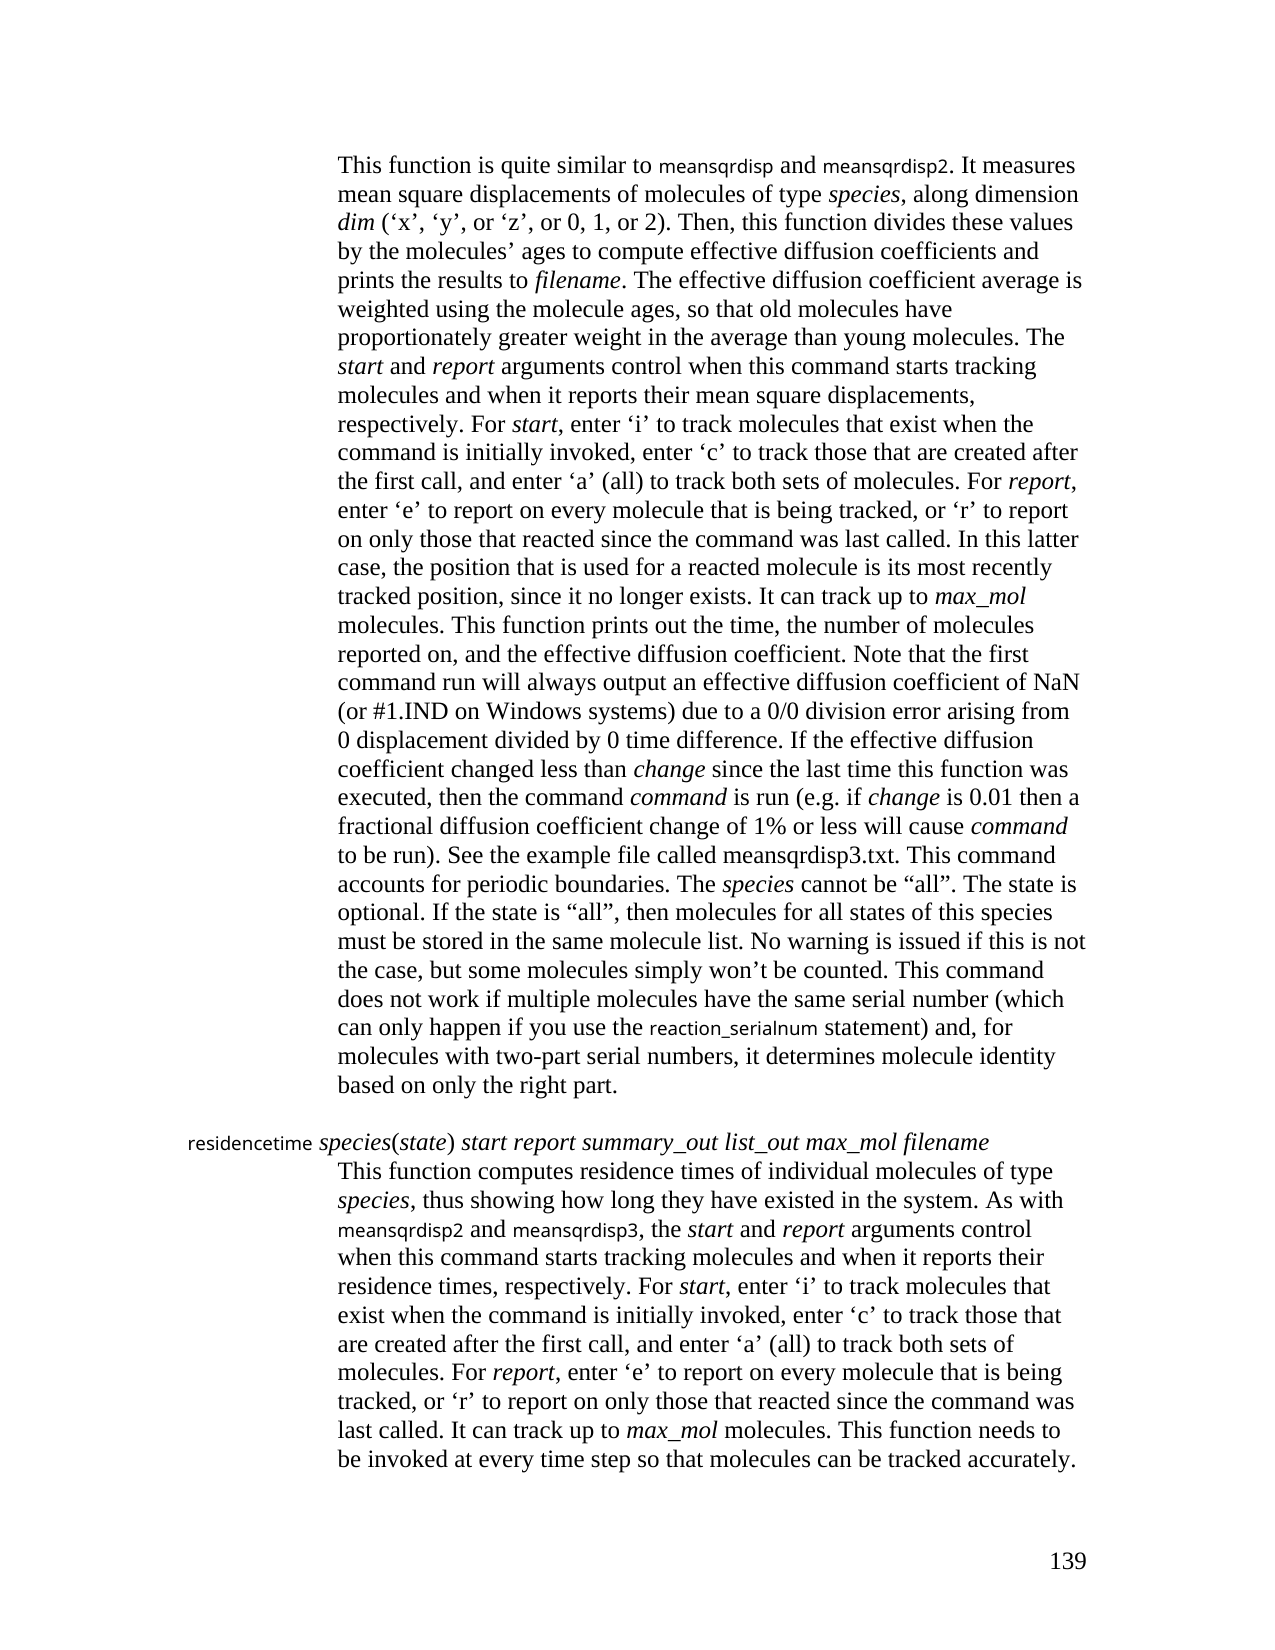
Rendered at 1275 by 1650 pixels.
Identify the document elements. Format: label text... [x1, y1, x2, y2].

text This function computes residence times of individual molecules of type species, thus showing how long they have existed in the system. As with meansqrdisp2 and meansqrdisp3, the start and report arguments control when this command starts tracking molecules and when it reports their residence times, respectively. For start, enter ‘i’ to track molecules that exist when the command is initially invoked, enter ‘c’ to track those that are created after the first call, and enter ‘a’ (all) to track both sets of molecules. For report, enter ‘e’ to report on every molecule that is being tracked, or ‘r’ to report on only those that reacted since the command was last called. It can track up to max_mol molecules. This function needs to be invoked at every time step so that molecules can be tracked accurately. [187, 1156, 1087, 1472]
text residencetime species(state) start report summary_out list_out max_mol filename [187, 1127, 1087, 1156]
text This function is quite similar to meansqrdisp and meansqrdisp2. It measures mean square displacements of molecules of type species, along dimension dim (‘x’, ‘y’, or ‘z’, or 0, 1, or 2). Then, this function divides these values by the molecules’ ages to compute effective diffusion coefficients and prints the results to filename. The effective diffusion coefficient average is weighted using the molecule ages, so that old molecules have proportionately greater weight in the average than young molecules. The start and report arguments control when this command starts tracking molecules and when it reports their mean square displacements, respectively. For start, enter ‘i’ to track molecules that exist when the command is initially invoked, enter ‘c’ to track those that are created after the first call, and enter ‘a’ (all) to track both sets of molecules. For report, enter ‘e’ to report on every molecule that is being tracked, or ‘r’ to report on only those that reacted since the command was last called. In this latter case, the position that is used for a reacted molecule is its most recently tracked position, since it no longer exists. It can track up to max_mol molecules. This function prints out the time, the number of molecules reported on, and the effective diffusion coefficient. Note that the first command run will always output an effective diffusion coefficient of NaN (or #1.IND on Windows systems) due to a 0/0 division error arising from 0 displacement divided by 0 time difference. If the effective diffusion coefficient changed less than change since the last time this function was executed, then the command command is run (e.g. if change is 0.01 then a fractional diffusion coefficient change of 1% or less will cause command to be run). See the example file called meansqrdisp3.txt. This command accounts for periodic boundaries. The species cannot be “all”. The state is optional. If the state is “all”, then molecules for all states of this species must be stored in the same molecule list. No warning is issued if this is not the case, but some molecules simply won’t be counted. This command does not work if multiple molecules have the same serial number (which can only happen if you use the reaction_serialnum statement) and, for molecules with two-part serial numbers, it determines molecule identity based on only the right part. [187, 150, 1087, 1099]
